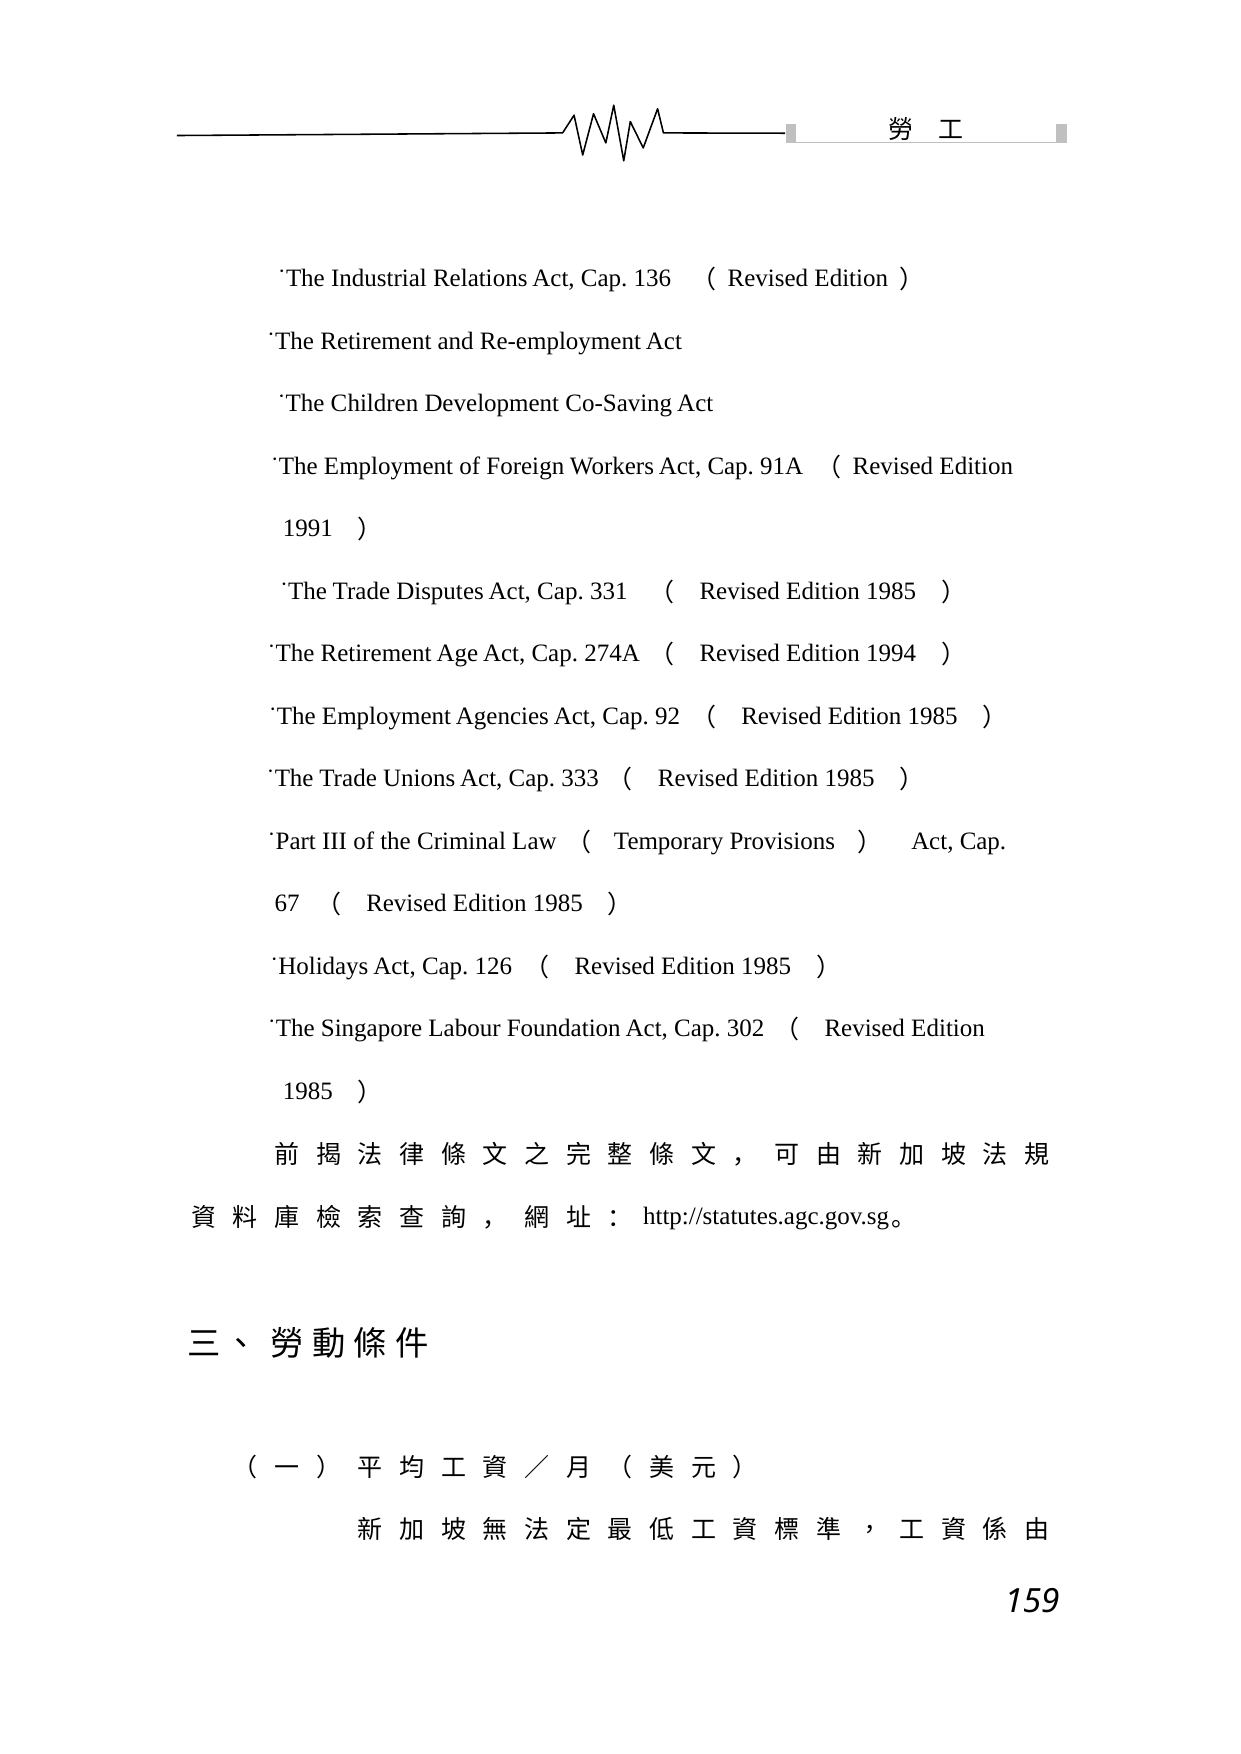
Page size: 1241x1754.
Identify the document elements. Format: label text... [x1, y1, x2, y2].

text ˙Holidays Act, Cap. 126（Revised Edition 1985） [232, 924, 1058, 986]
text 新加坡無法定最低工資標準，工資係由 [281, 1486, 1058, 1549]
text ˙Part III of the Criminal Law（Temporary Provisions）Act, Cap. 67（Revised Edition 1985） [232, 799, 1058, 924]
text ˙The Employment Agencies Act, Cap. 92（Revised Edition 1985） [232, 674, 1058, 736]
text ˙The Trade Unions Act, Cap. 333（Revised Edition 1985） [232, 736, 1058, 799]
text 前揭法律條文之完整條文，可由新加坡法規資料庫檢索查詢，網址：http://statutes.agc.gov.sg。 [183, 1111, 1058, 1236]
text ˙The Trade Disputes Act, Cap. 331（Revised Edition 1985） [232, 549, 1058, 611]
text ˙The Industrial Relations Act, Cap. 136（Revised Edition） [232, 236, 1058, 299]
text ˙The Retirement and Re-employment Act [232, 299, 1058, 361]
text ˙The Singapore Labour Foundation Act, Cap. 302（Revised Edition 1985） [232, 986, 1058, 1111]
text ˙The Children Development Co-Saving Act [232, 361, 1058, 424]
text 三、勞動條件 [183, 1299, 1058, 1361]
text ˙The Retirement Age Act, Cap. 274A（Revised Edition 1994） [232, 611, 1058, 674]
text （一）平均工資／月（美元） [207, 1424, 1058, 1486]
text ˙The Employment of Foreign Workers Act, Cap. 91A（Revised Edition 1991） [232, 424, 1058, 549]
